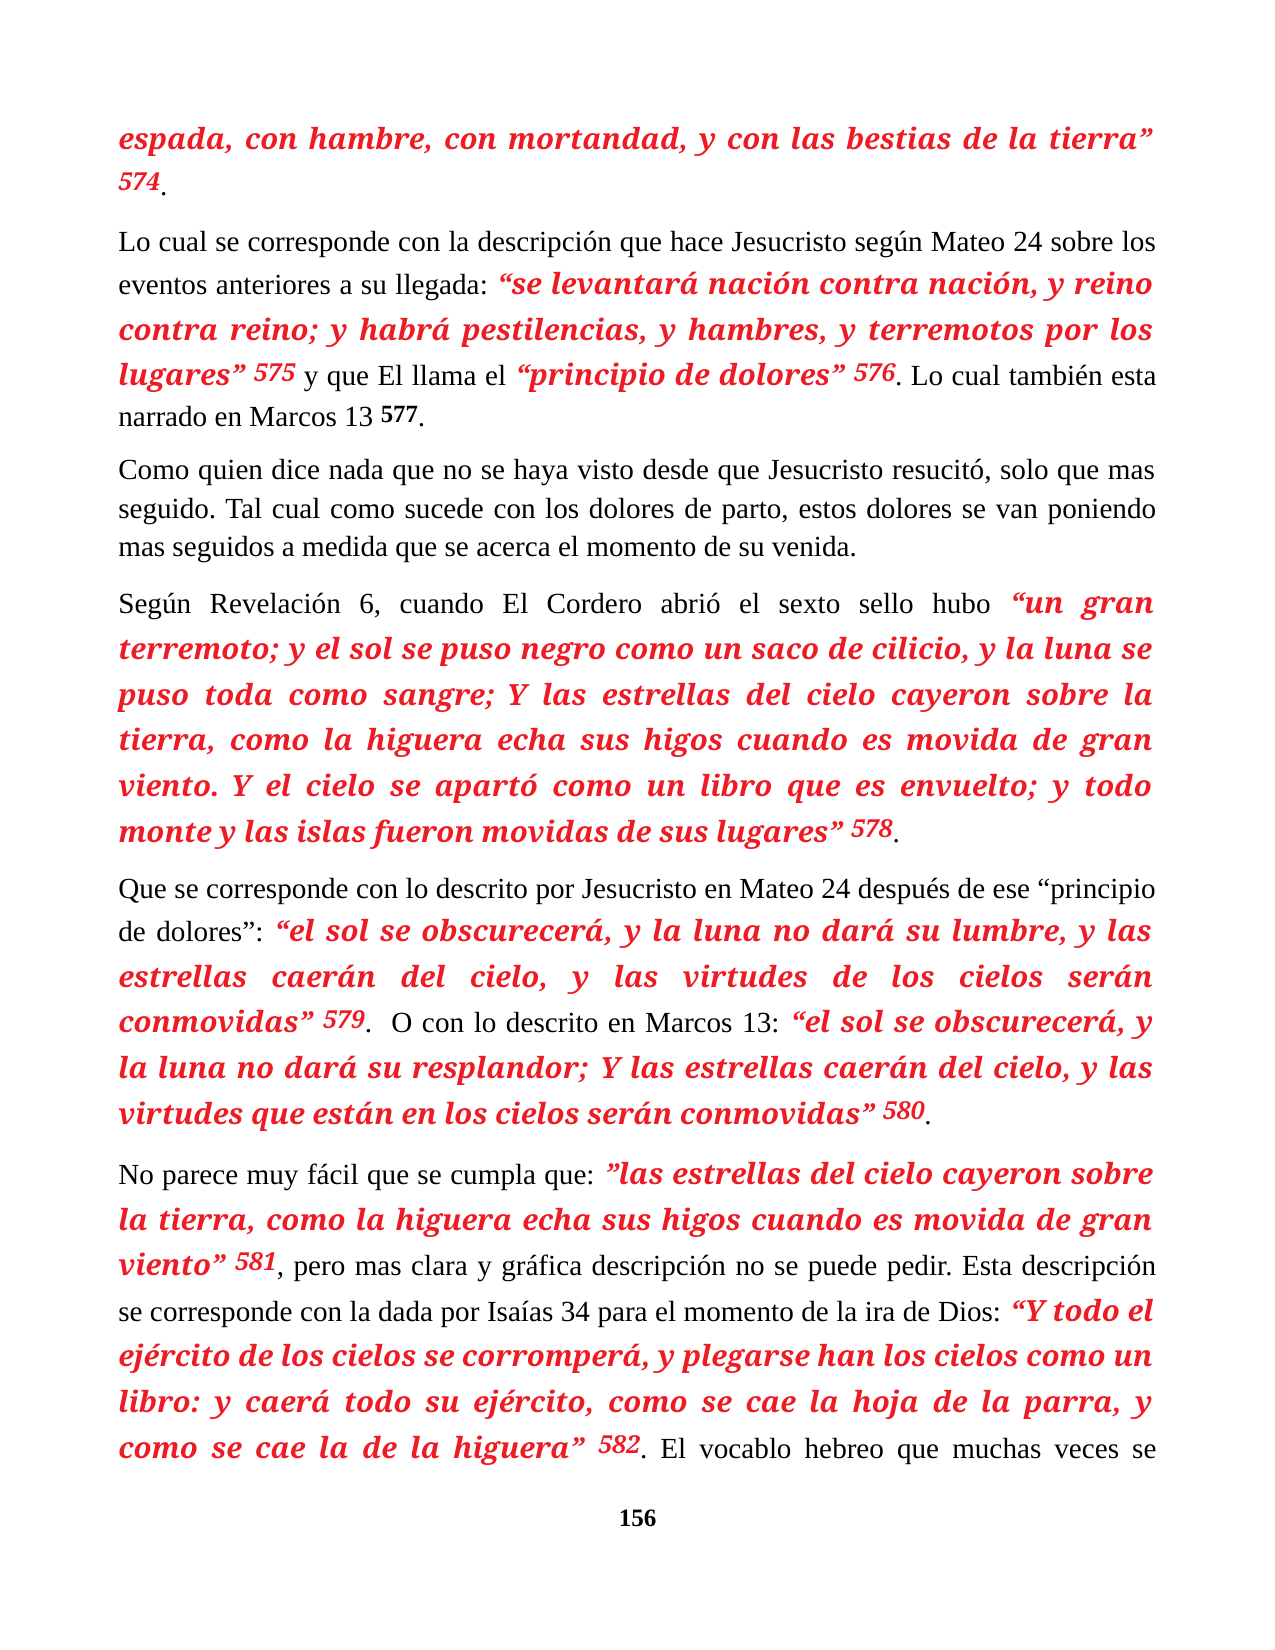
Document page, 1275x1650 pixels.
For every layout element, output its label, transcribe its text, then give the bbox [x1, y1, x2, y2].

text Como quien dice nada que no se haya visto desde que Jesucristo resucitó, solo que mas seguido. Tal cual como sucede con los dolores de parto, estos dolores se van poniendo mas seguidos a medida que se acerca el momento de su venida. [118, 452, 1157, 563]
text Según Revelación 6, cuando El Cordero abrió el sexto sello hubo “un gran terremoto; y el sol se puso negro como un saco de cilicio, y la luna se puso toda como sangre; Y las estrellas del cielo cayeron sobre la tierra, como la higuera echa sus higos cuando es movida de gran viento. Y el cielo se apartó como un libro que es envuelto; y todo monte y las islas fueron movidas de sus lugares” . [118, 583, 1157, 851]
text No parece muy fácil que se cumpla que: ”las estrellas del cielo cayeron sobre la tierra, como la higuera echa sus higos cuando es movida de gran viento” , pero mas clara y gráfica descripción no se puede pedir. Esta descripción se corresponde con la dada por Isaías 34 para el momento de la ira de Dios: “Y todo el ejército de los cielos se corromperá, y plegarse han los cielos como un libro: y caerá todo su ejército, como se cae la hoja de la parra, y como se cae la de la higuera” . El vocablo hebreo que muchas veces se [118, 1153, 1157, 1467]
text espada, con hambre, con mortandad, y con las bestias de la tierra” . [118, 118, 1157, 203]
text Lo cual se corresponde con la descripción que hace Jesucristo según Mateo 24 sobre los eventos anteriores a su llegada: “se levantará nación contra nación, y reino contra reino; y habrá pestilencias, y hambres, y terremotos por los lugares” y que El llama el “principio de dolores” . Lo cual también esta narrado en Marcos 13 . [118, 224, 1157, 433]
text Que se corresponde con lo descrito por Jesucristo en Mateo 24 después de ese “principio de dolores”: “el sol se obscurecerá, y la luna no dará su lumbre, y las estrellas caerán del cielo, y las virtudes de los cielos serán conmovidas” . O con lo descrito en Marcos 13: “el sol se obscurecerá, y la luna no dará su resplandor; Y las estrellas caerán del cielo, y las virtudes que están en los cielos serán conmovidas” . [118, 871, 1157, 1133]
